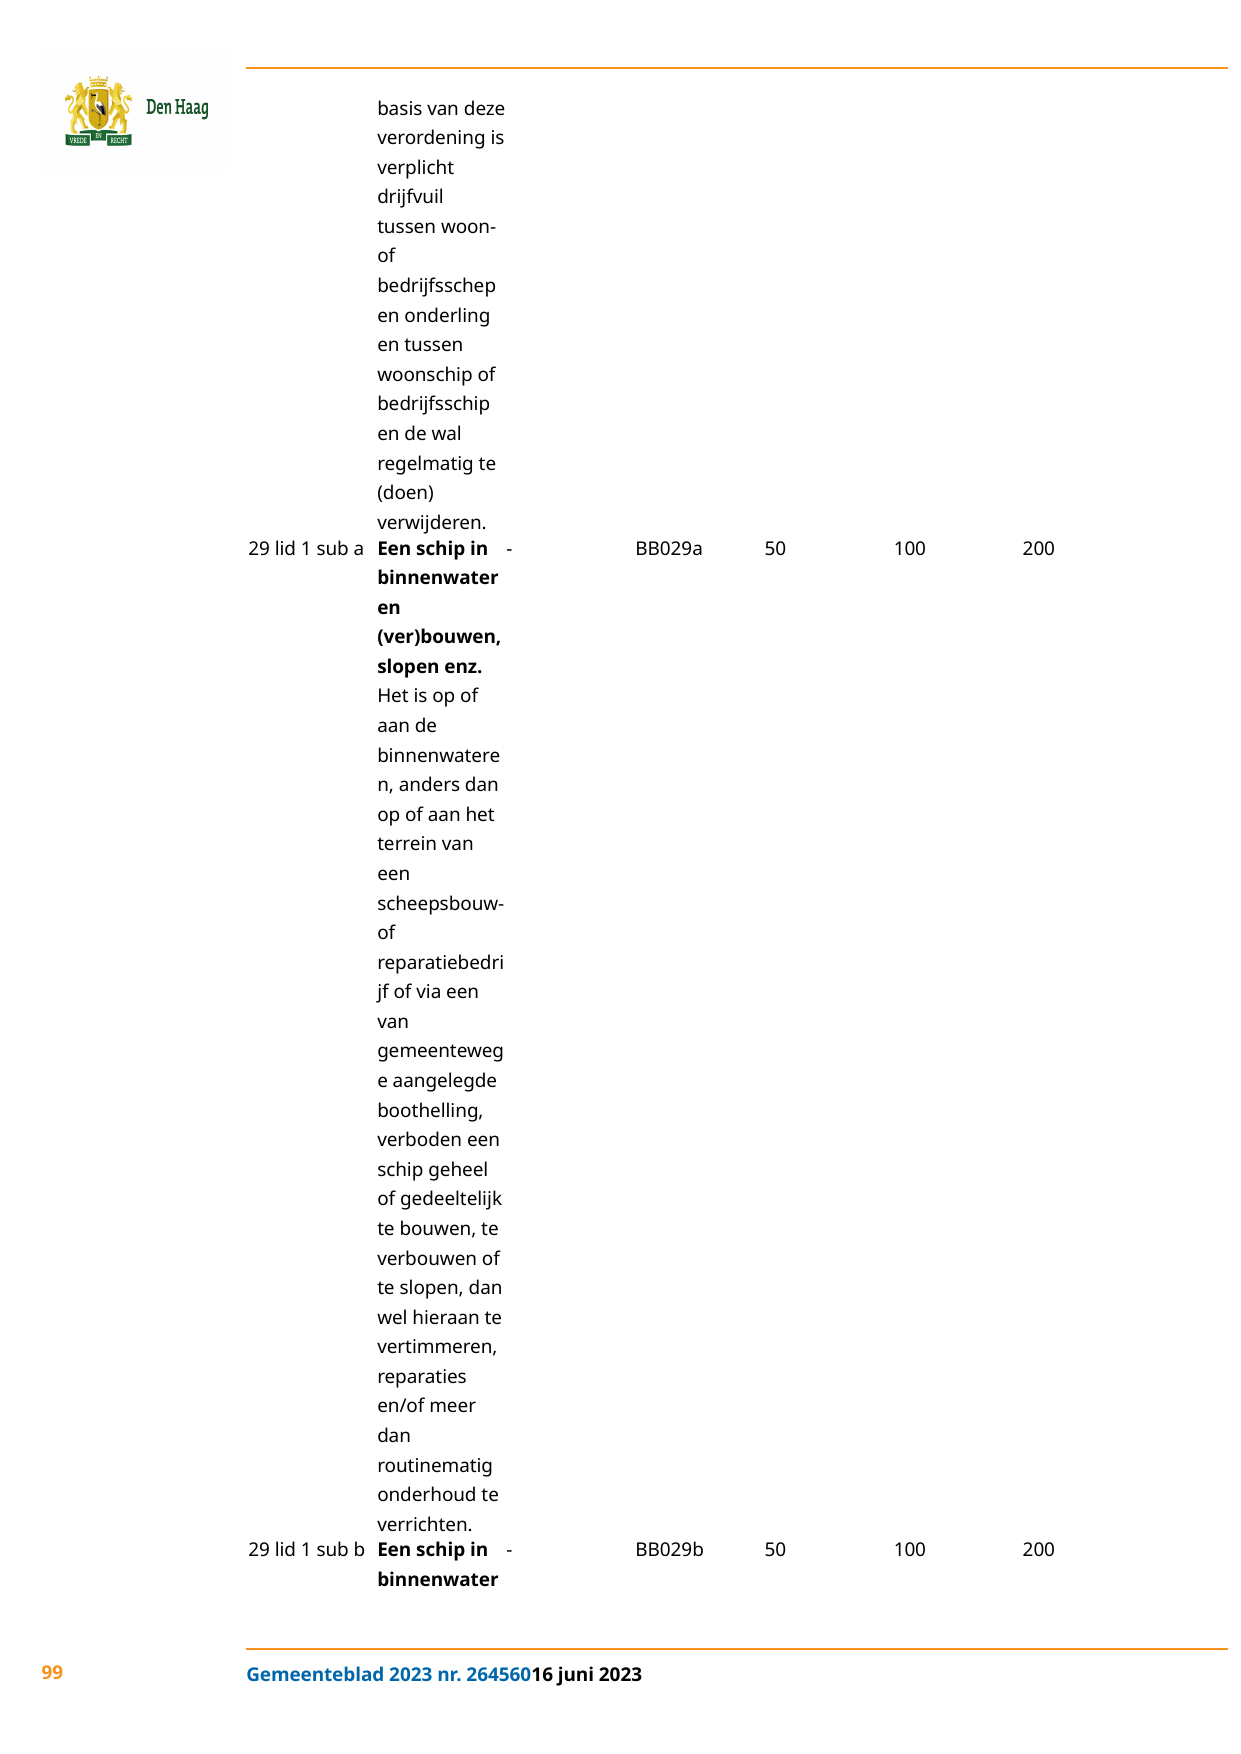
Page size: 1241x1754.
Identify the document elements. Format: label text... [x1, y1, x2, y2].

table_cell [894, 95, 1022, 535]
table_cell [764, 95, 893, 535]
table_cell BB029b [635, 1537, 764, 1592]
table_cell 29 lid 1 sub a [248, 535, 377, 1537]
table_cell 50 [764, 535, 893, 1537]
table_cell [248, 95, 377, 535]
table_cell - [506, 1537, 635, 1592]
table_cell 50 [764, 1537, 893, 1592]
table_cell 200 [1023, 535, 1152, 1537]
table_cell - [506, 535, 635, 1537]
table_cell - [506, 95, 635, 535]
table_cell 100 [894, 1537, 1022, 1592]
table_cell [635, 95, 764, 535]
table_cell Een schip in binnenwateren (ver)bouwen, slopen enz. Het is op of aan de binnenwateren, anders dan op of aan het terrein van een scheepsbouw-of reparatiebedrijf of via een van gemeentewege aangelegde boothelling, verboden een schip geheel of gedeeltelijk te bouwen, te verbouwen of te slopen, dan wel hieraan te vertimmeren, reparaties en/of meer dan routinematig onderhoud te verrichten. [377, 535, 506, 1537]
table_cell basis van deze verordening is verplicht drijfvuil tussen woon-of bedrijfsschepen onderling en tussen woonschip of bedrijfsschip en de wal regelmatig te (doen) verwijderen. [377, 95, 506, 535]
table_cell BB029a [635, 535, 764, 1537]
table_cell Een schip in binnenwater [377, 1537, 506, 1592]
table_cell 100 [894, 535, 1022, 1537]
picture [41, 47, 231, 172]
table_cell [1023, 95, 1152, 535]
table_cell 29 lid 1 sub b [248, 1537, 377, 1592]
table_cell 200 [1023, 1537, 1152, 1592]
